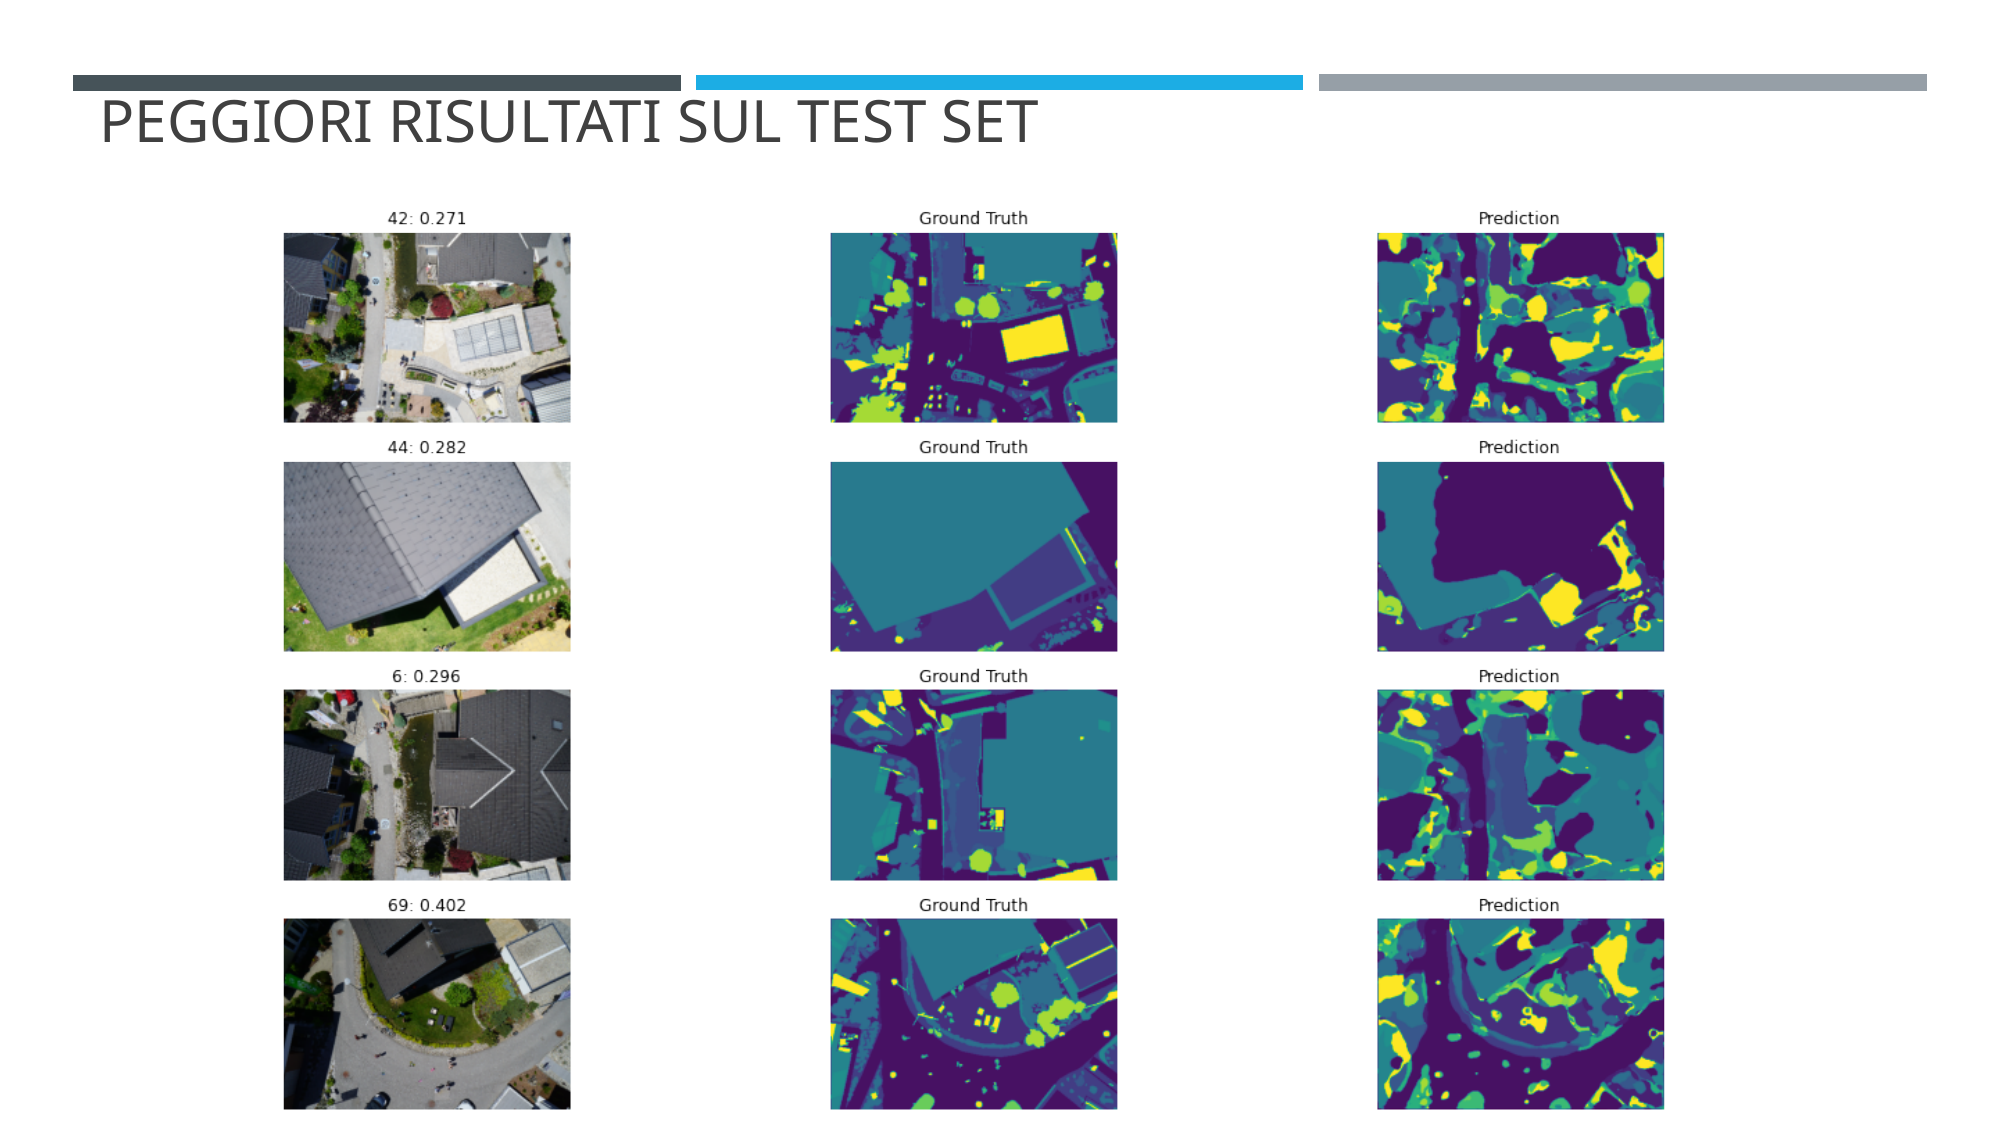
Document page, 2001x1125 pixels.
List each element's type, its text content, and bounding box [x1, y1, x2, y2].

title Peggiori risultati sul test set [84, 0, 1894, 163]
picture [274, 201, 1673, 1125]
